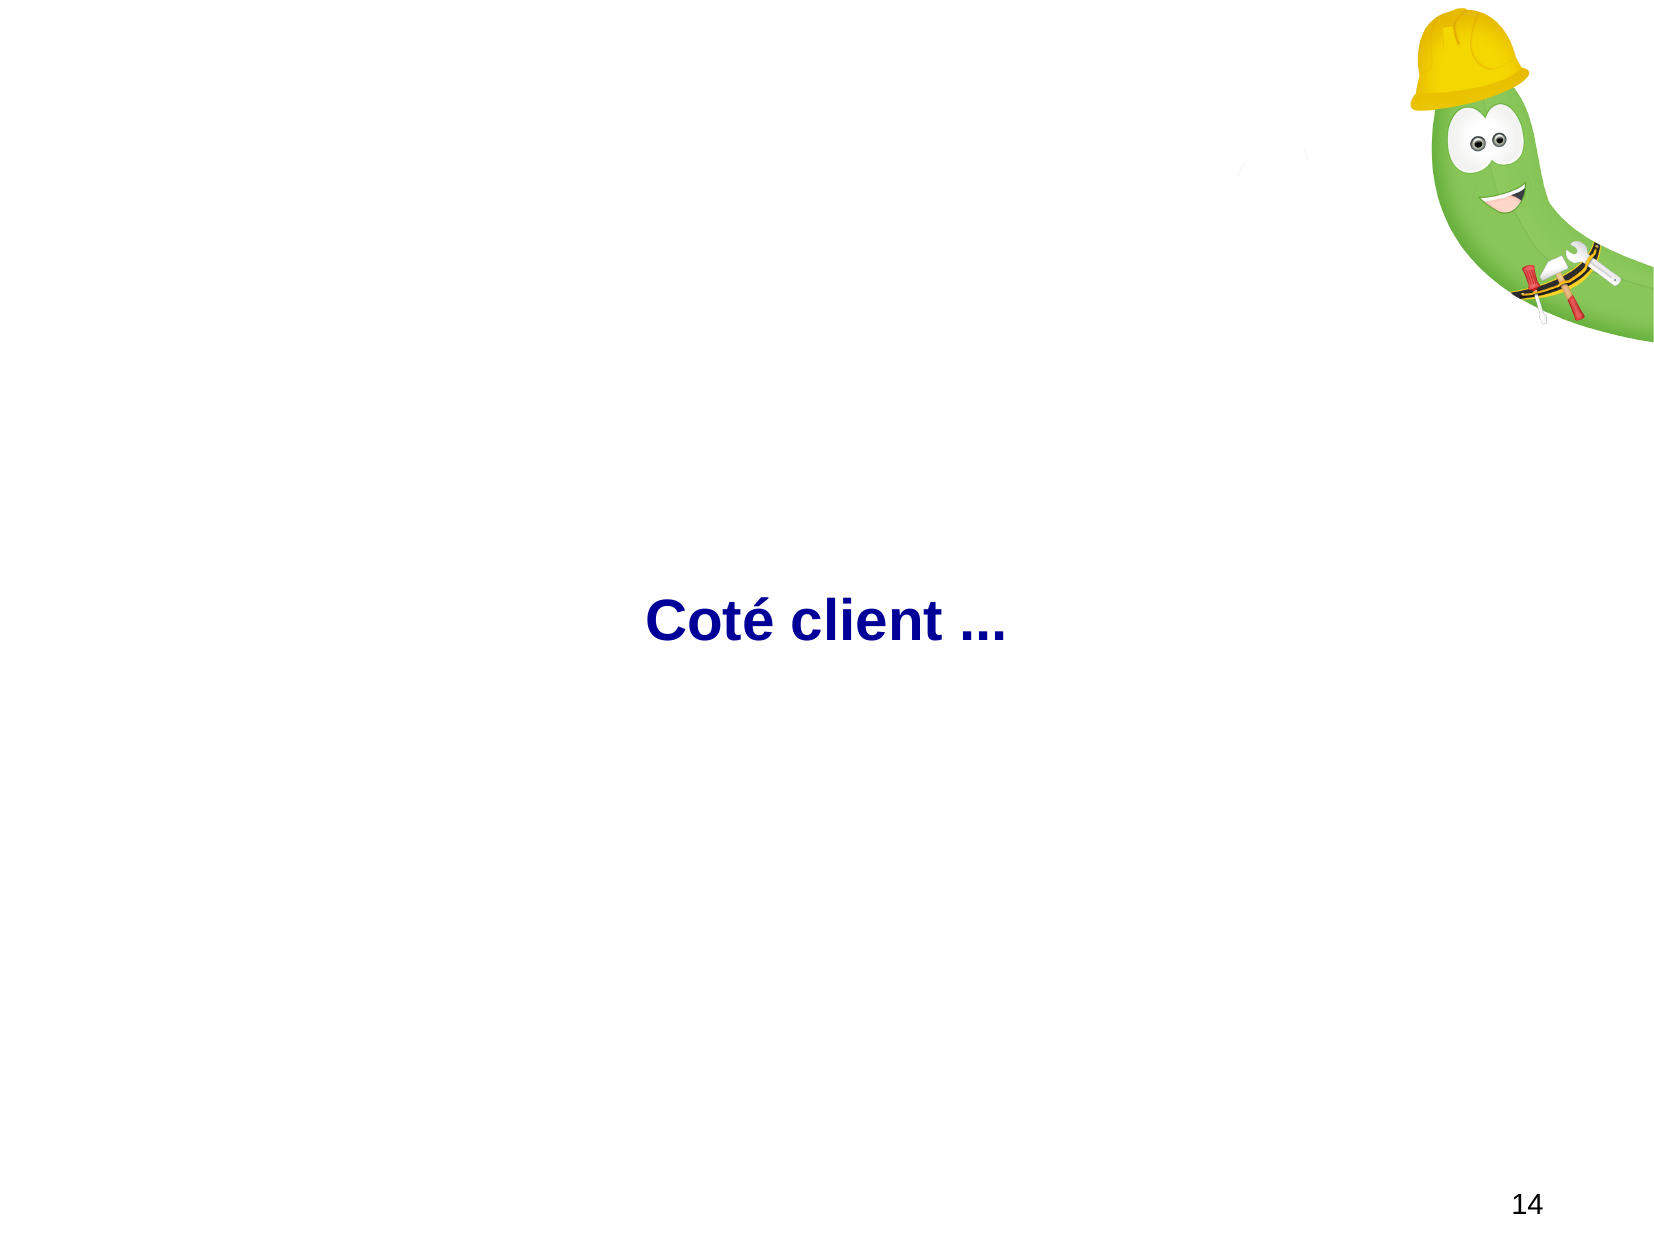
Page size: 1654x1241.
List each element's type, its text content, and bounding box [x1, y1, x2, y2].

title Coté client ... [82, 573, 1571, 667]
picture [1238, 0, 1654, 355]
